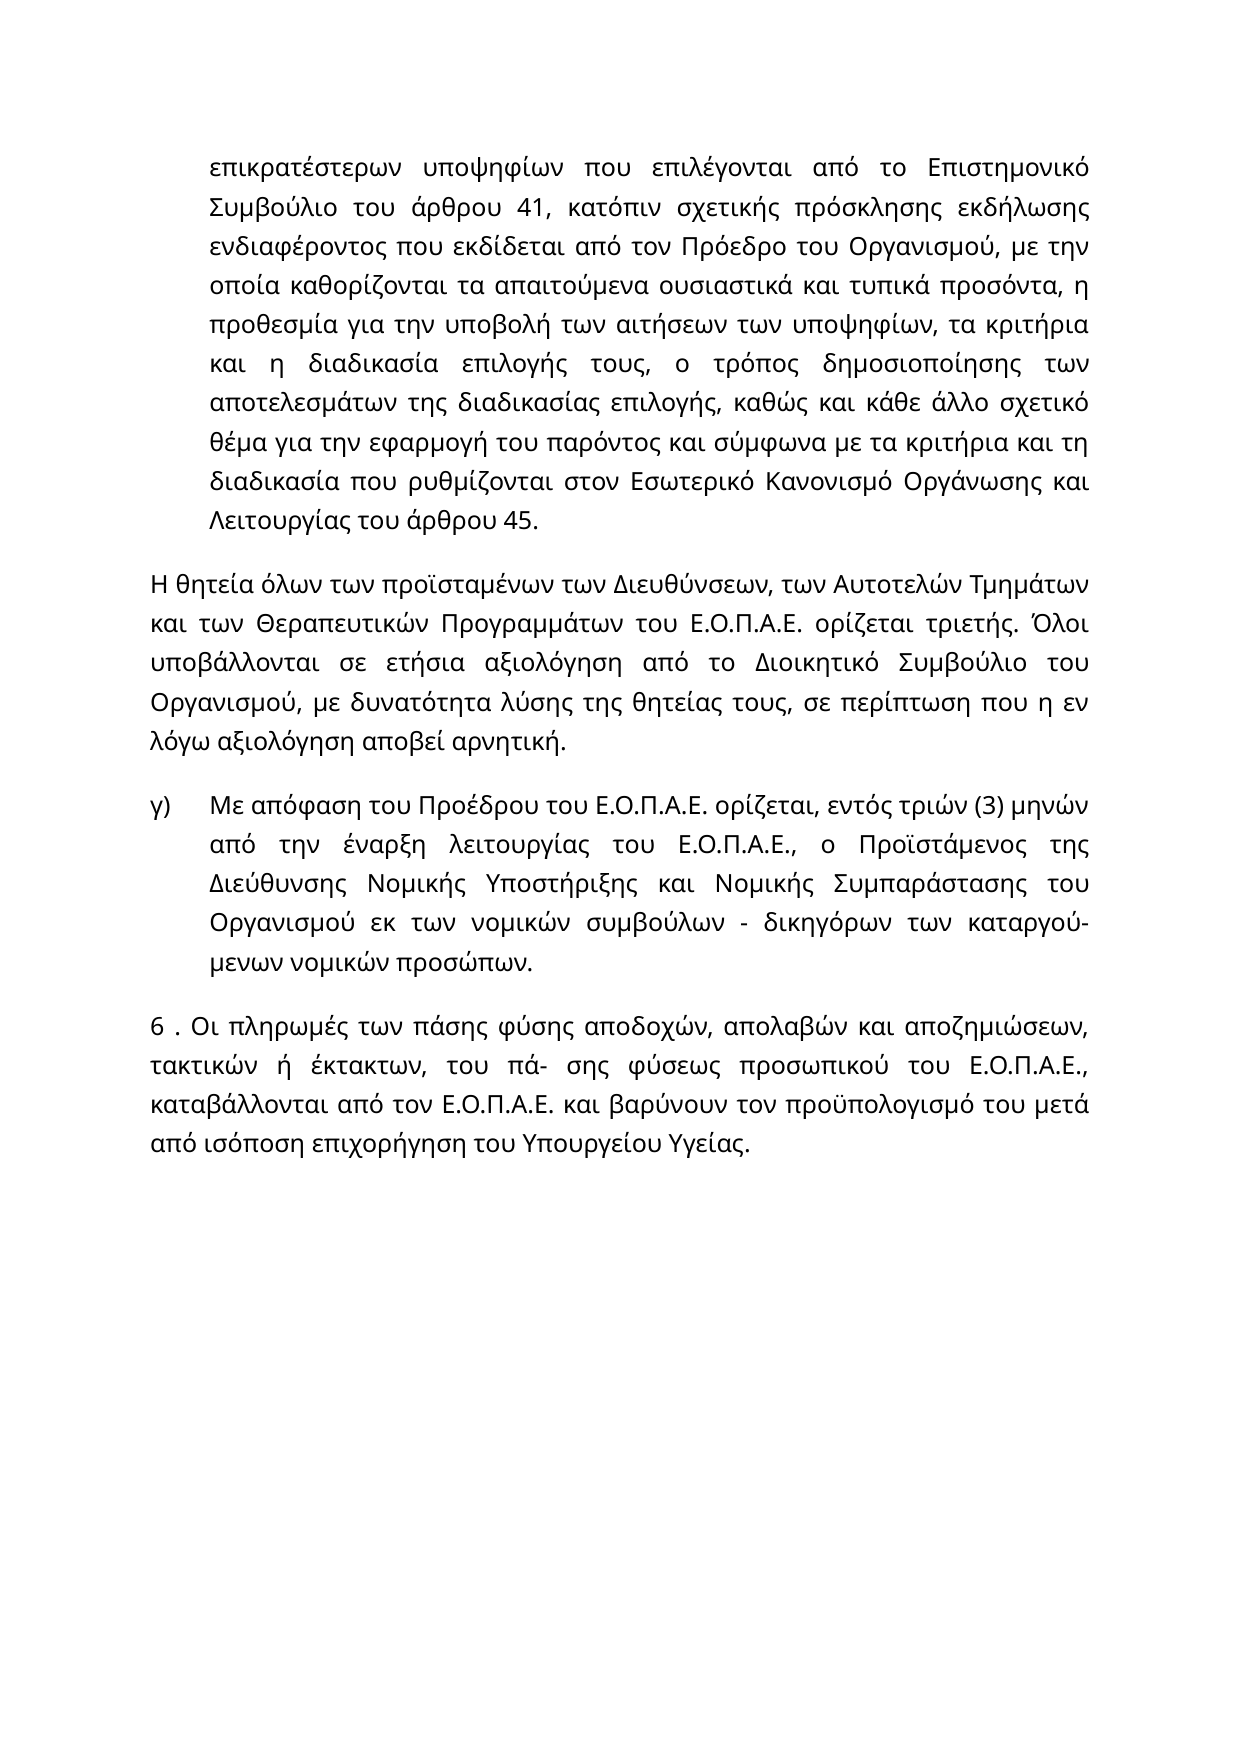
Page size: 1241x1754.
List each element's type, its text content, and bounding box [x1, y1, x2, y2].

list γ) Με απόφαση του Προέδρου του Ε.Ο.Π.Α.Ε. ορίζεται, εντός τριών (3) μηνών από την έναρξη λειτουργίας του Ε.Ο.Π.Α.Ε., ο Προϊστάμενος της Διεύθυνσης Νομικής Υποστήριξης και Νομικής Συμπαράστασης του Οργανισμού εκ των νομικών συμβούλων - δικηγόρων των καταργού- μενων νομικών προσώπων. [150, 787, 1090, 978]
text Η θητεία όλων των προϊσταμένων των Διευθύνσεων, των Αυτοτελών Τμημάτων και των Θεραπευτικών Προγραμμάτων του Ε.Ο.Π.Α.Ε. ορίζεται τριετής. Όλοι υποβάλλονται σε ετήσια αξιολόγηση από το Διοικητικό Συμβούλιο του Οργανισμού, με δυνατότητα λύσης της θητείας τους, σε περίπτωση που η εν λόγω αξιολόγηση αποβεί αρνητική. [150, 567, 1090, 757]
text 6 . Οι πληρωμές των πάσης φύσης αποδοχών, απολαβών και αποζημιώσεων, τακτικών ή έκτακτων, του πά- σης φύσεως προσωπικού του Ε.Ο.Π.Α.Ε., καταβάλλονται από τον Ε.Ο.Π.Α.Ε. και βαρύνουν τον προϋπολογισμό του μετά από ισόποση επιχορήγηση του Υπουργείου Υγείας. [150, 1008, 1090, 1160]
list επικρατέστερων υποψηφίων που επιλέγονται από το Επιστημονικό Συμβούλιο του άρθρου 41, κατόπιν σχετικής πρόσκλησης εκδήλωσης ενδιαφέροντος που εκδίδεται από τον Πρόεδρο του Οργανισμού, με την οποία καθορίζονται τα απαιτούμενα ουσιαστικά και τυπικά προσόντα, η προθεσμία για την υποβολή των αιτήσεων των υποψηφίων, τα κριτήρια και η διαδικασία επιλογής τους, ο τρόπος δημοσιοποίησης των αποτελεσμάτων της διαδικασίας επιλογής, καθώς και κάθε άλλο σχετικό θέμα για την εφαρμογή του παρόντος και σύμφωνα με τα κριτήρια και τη διαδικασία που ρυθμίζονται στον Εσωτερικό Κανονισμό Οργάνωσης και Λειτουργίας του άρθρου 45. [150, 150, 1090, 537]
